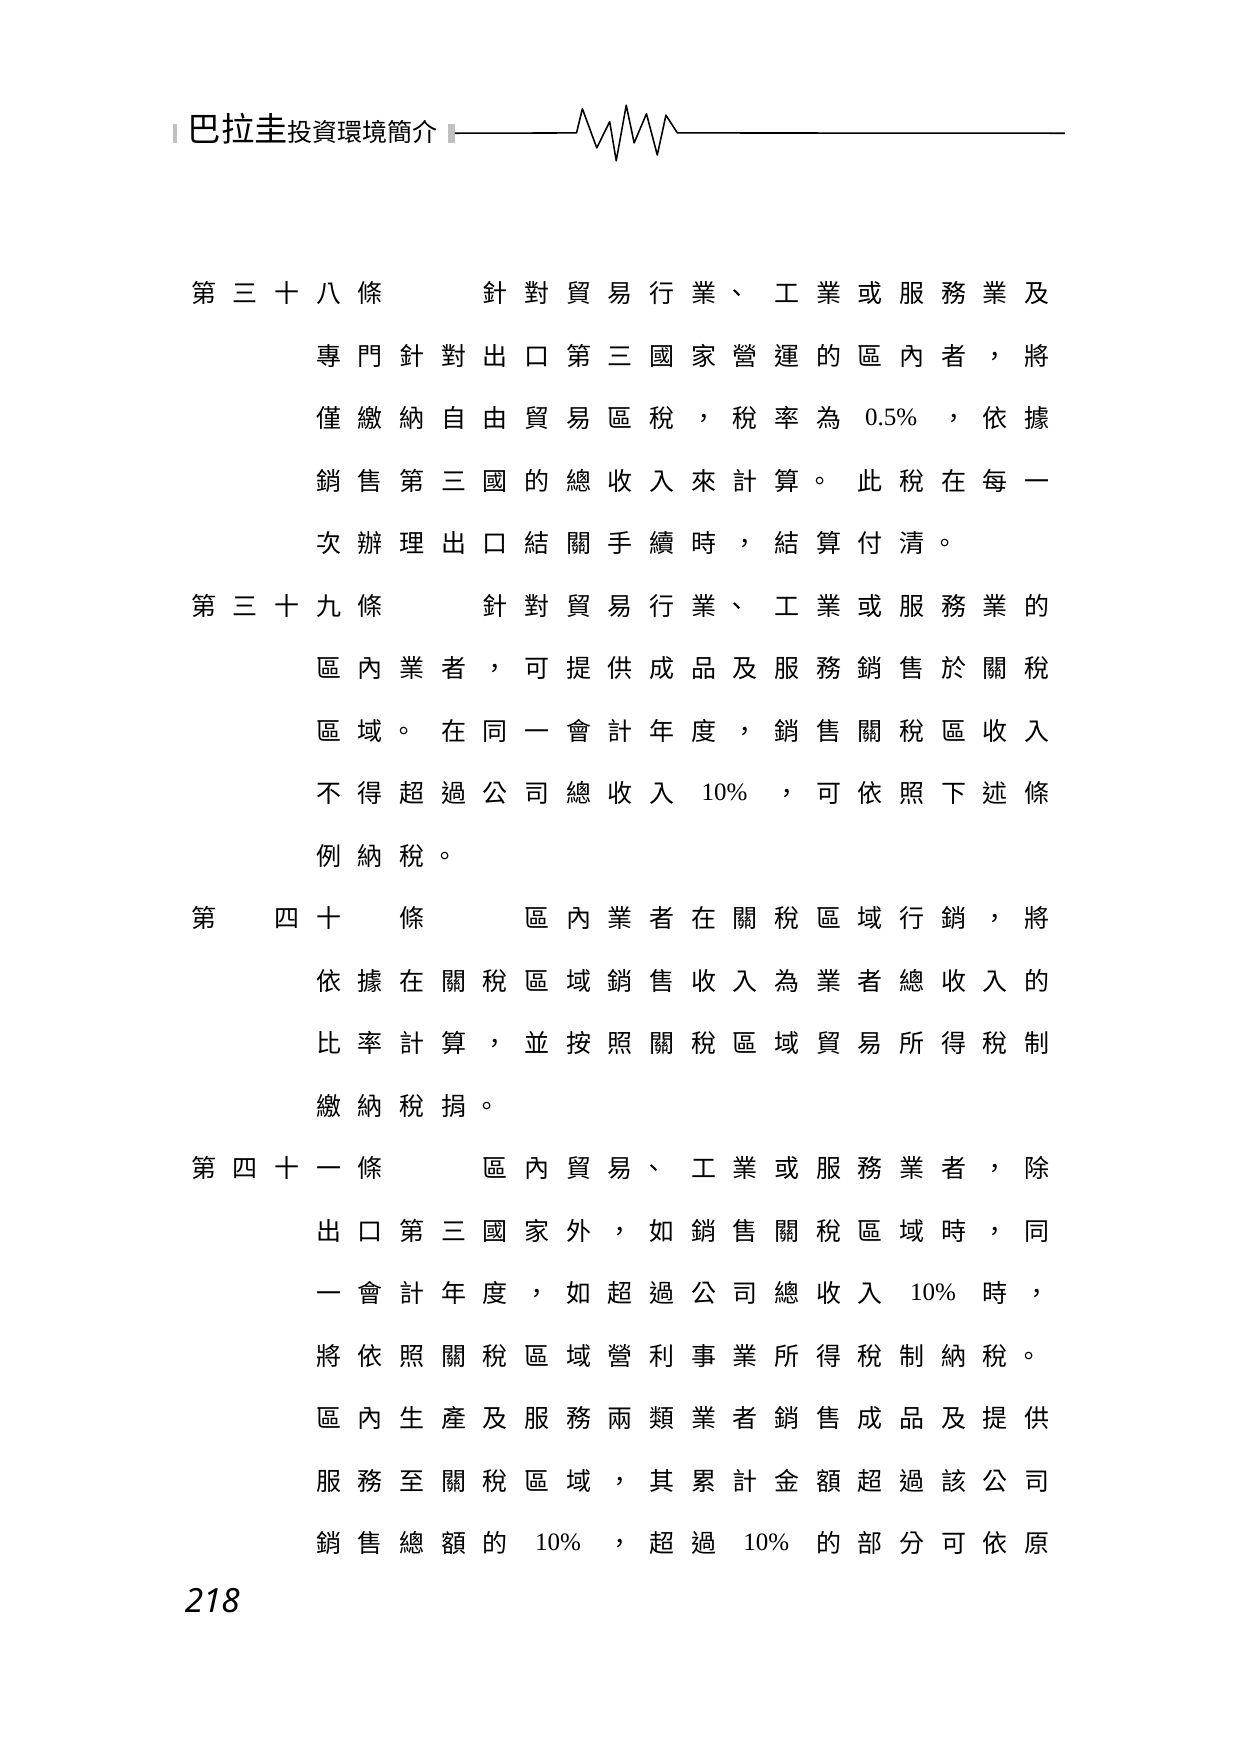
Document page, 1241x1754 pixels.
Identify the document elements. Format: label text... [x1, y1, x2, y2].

text 第三十九條 針對貿易行業、工業或服務業的區內業者，可提供成品及服務銷售於關稅區域。在同一會計年度，銷售關稅區收入不得超過公司總收入10%，可依照下述條例納稅。 [183, 563, 1058, 875]
text 第四十一條 區內貿易、工業或服務業者，除出口第三國家外，如銷售關稅區域時，同一會計年度，如超過公司總收入10%時，將依照關稅區域營利事業所得稅制納稅。區內生產及服務兩類業者銷售成品及提供服務至關稅區域，其累計金額超過該公司銷售總額的10%，超過10%的部分可依原 [183, 1125, 1058, 1563]
text 第三十八條 針對貿易行業、工業或服務業及專門針對出口第三國家營運的區內者，將僅繳納自由貿易區稅，稅率為0.5%，依據銷售第三國的總收入來計算。此稅在每一次辦理出口結關手續時，結算付清。 [183, 250, 1058, 563]
text 第 四十 條 區內業者在關稅區域行銷，將依據在關稅區域銷售收入為業者總收入的比率計算，並按照關稅區域貿易所得稅制繳納稅捐。 [183, 875, 1058, 1125]
